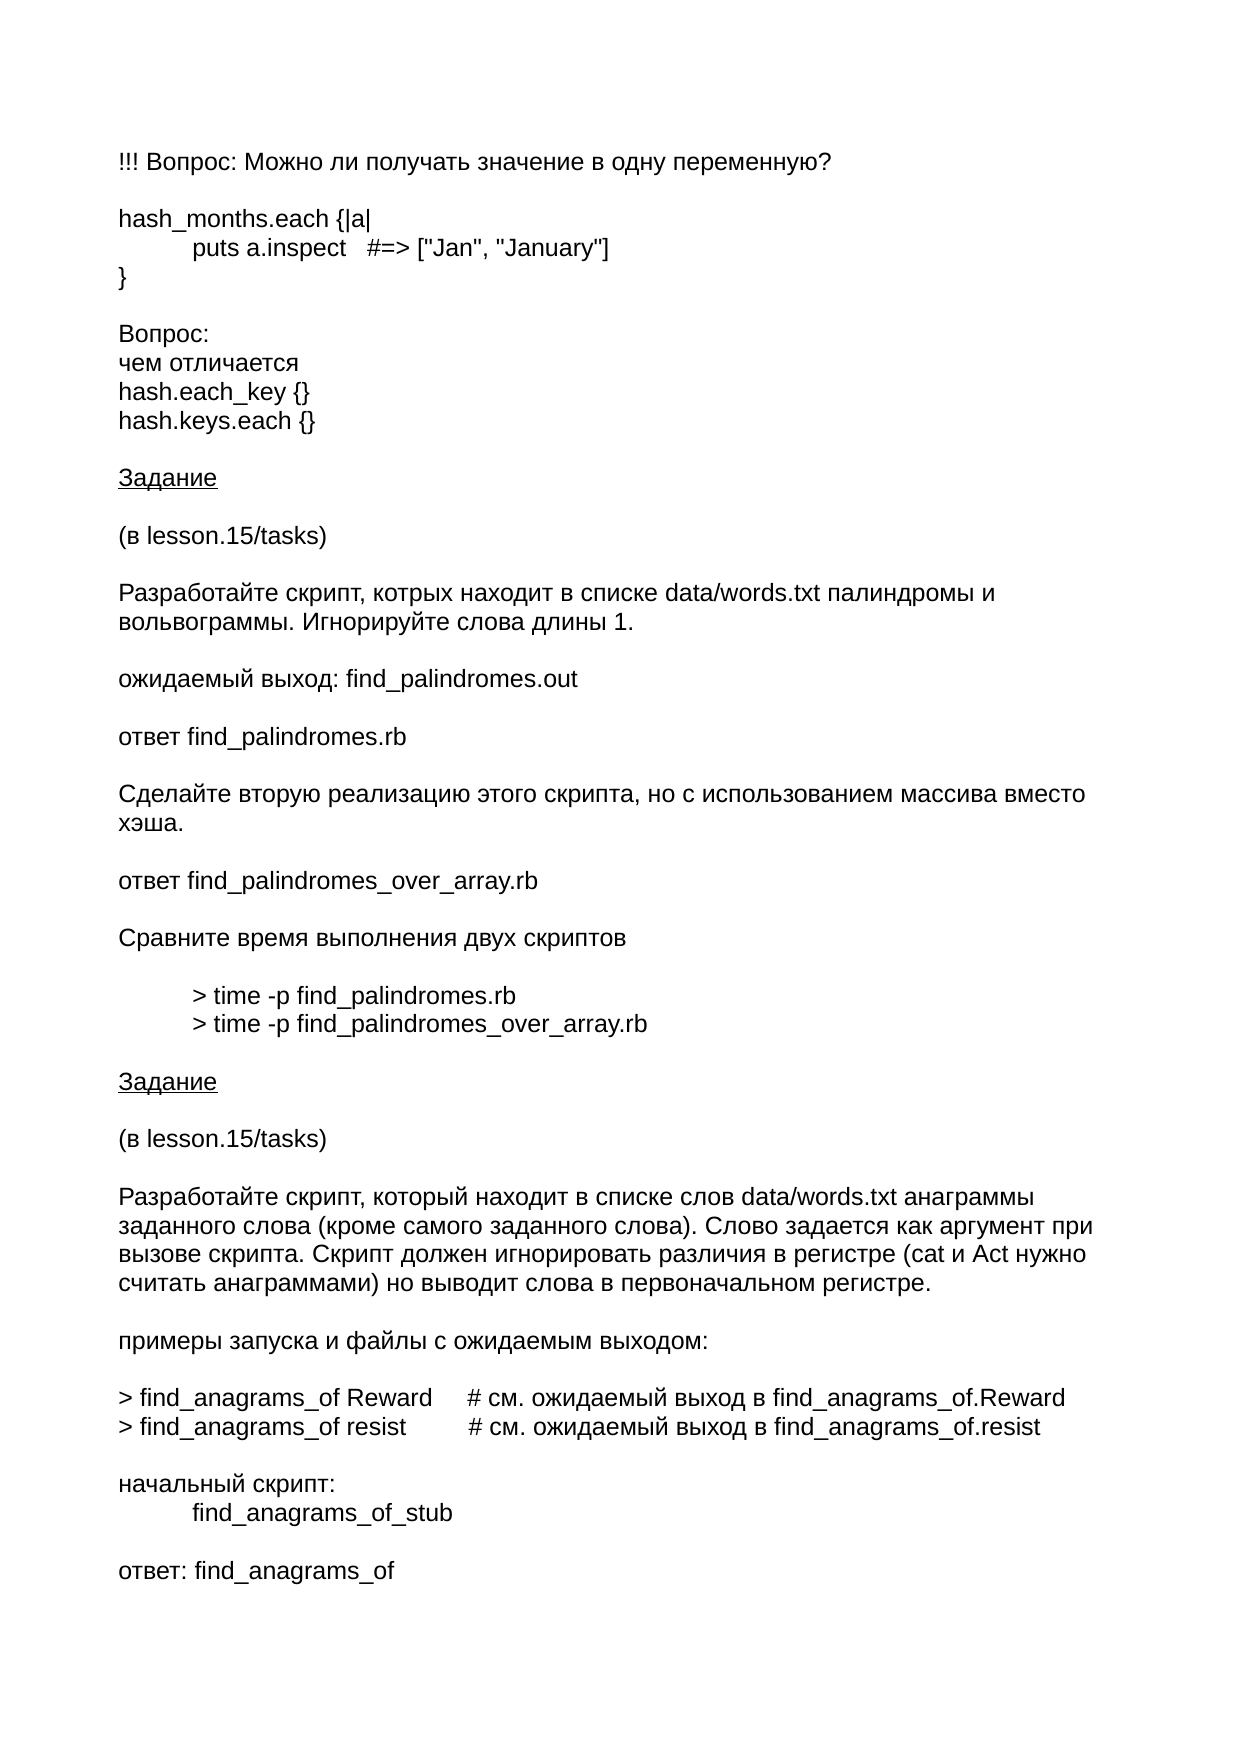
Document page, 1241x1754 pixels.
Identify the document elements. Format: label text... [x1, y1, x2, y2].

text > time -p find_palindromes_over_array.rb [192, 1009, 1122, 1038]
text !!! Вопрос: Можно ли получать значение в одну переменную? [118, 147, 1122, 176]
text hash.each_key {} [118, 377, 1122, 406]
text hash.keys.each {} [118, 406, 1122, 434]
text начальный скрипт: [118, 1469, 1122, 1498]
text ответ find_palindromes.rb [118, 722, 1122, 751]
text find_anagrams_of_stub [118, 1498, 1122, 1527]
text > find_anagrams_of Reward # см. ожидаемый выход в find_anagrams_of.Reward [118, 1383, 1122, 1412]
text примеры запуска и файлы с ожидаемым выходом: [118, 1326, 1122, 1354]
text Разработайте скрипт, который находит в списке слов data/words.txt анаграммы заданного слова (кроме самого заданного слова). Слово задается как аргумент при вызове скрипта. Скрипт должен игнорировать различия в регистре (cat и Act нужно считать анаграммами) но выводит слова в первоначальном регистре. [118, 1182, 1122, 1297]
text ответ: find_anagrams_of [118, 1556, 1122, 1584]
text Разработайте скрипт, котрых находит в списке data/words.txt палиндромы и вольвограммы. Игнорируйте слова длины 1. [118, 578, 1122, 636]
text } [118, 262, 1122, 291]
text ожидаемый выход: find_palindromes.out [118, 664, 1122, 693]
text чем отличается [118, 348, 1122, 377]
text Задание [118, 1067, 1122, 1096]
text Задание [118, 463, 1122, 492]
text Вопрос: [118, 319, 1122, 348]
text Сравните время выполнения двух скриптов [118, 923, 1122, 952]
text hash_months.each {|a| [118, 204, 1122, 233]
text > find_anagrams_of resist # см. ожидаемый выход в find_anagrams_of.resist [118, 1412, 1122, 1441]
text > time -p find_palindromes.rb [192, 981, 1122, 1009]
text Сделайте вторую реализацию этого скрипта, но с использованием массива вместо хэша. [118, 779, 1122, 837]
text ответ find_palindromes_over_array.rb [118, 866, 1122, 894]
text puts a.inspect #=> ["Jan", "January"] [118, 233, 1122, 262]
text (в lesson.15/tasks) [118, 521, 1122, 549]
text (в lesson.15/tasks) [118, 1124, 1122, 1153]
